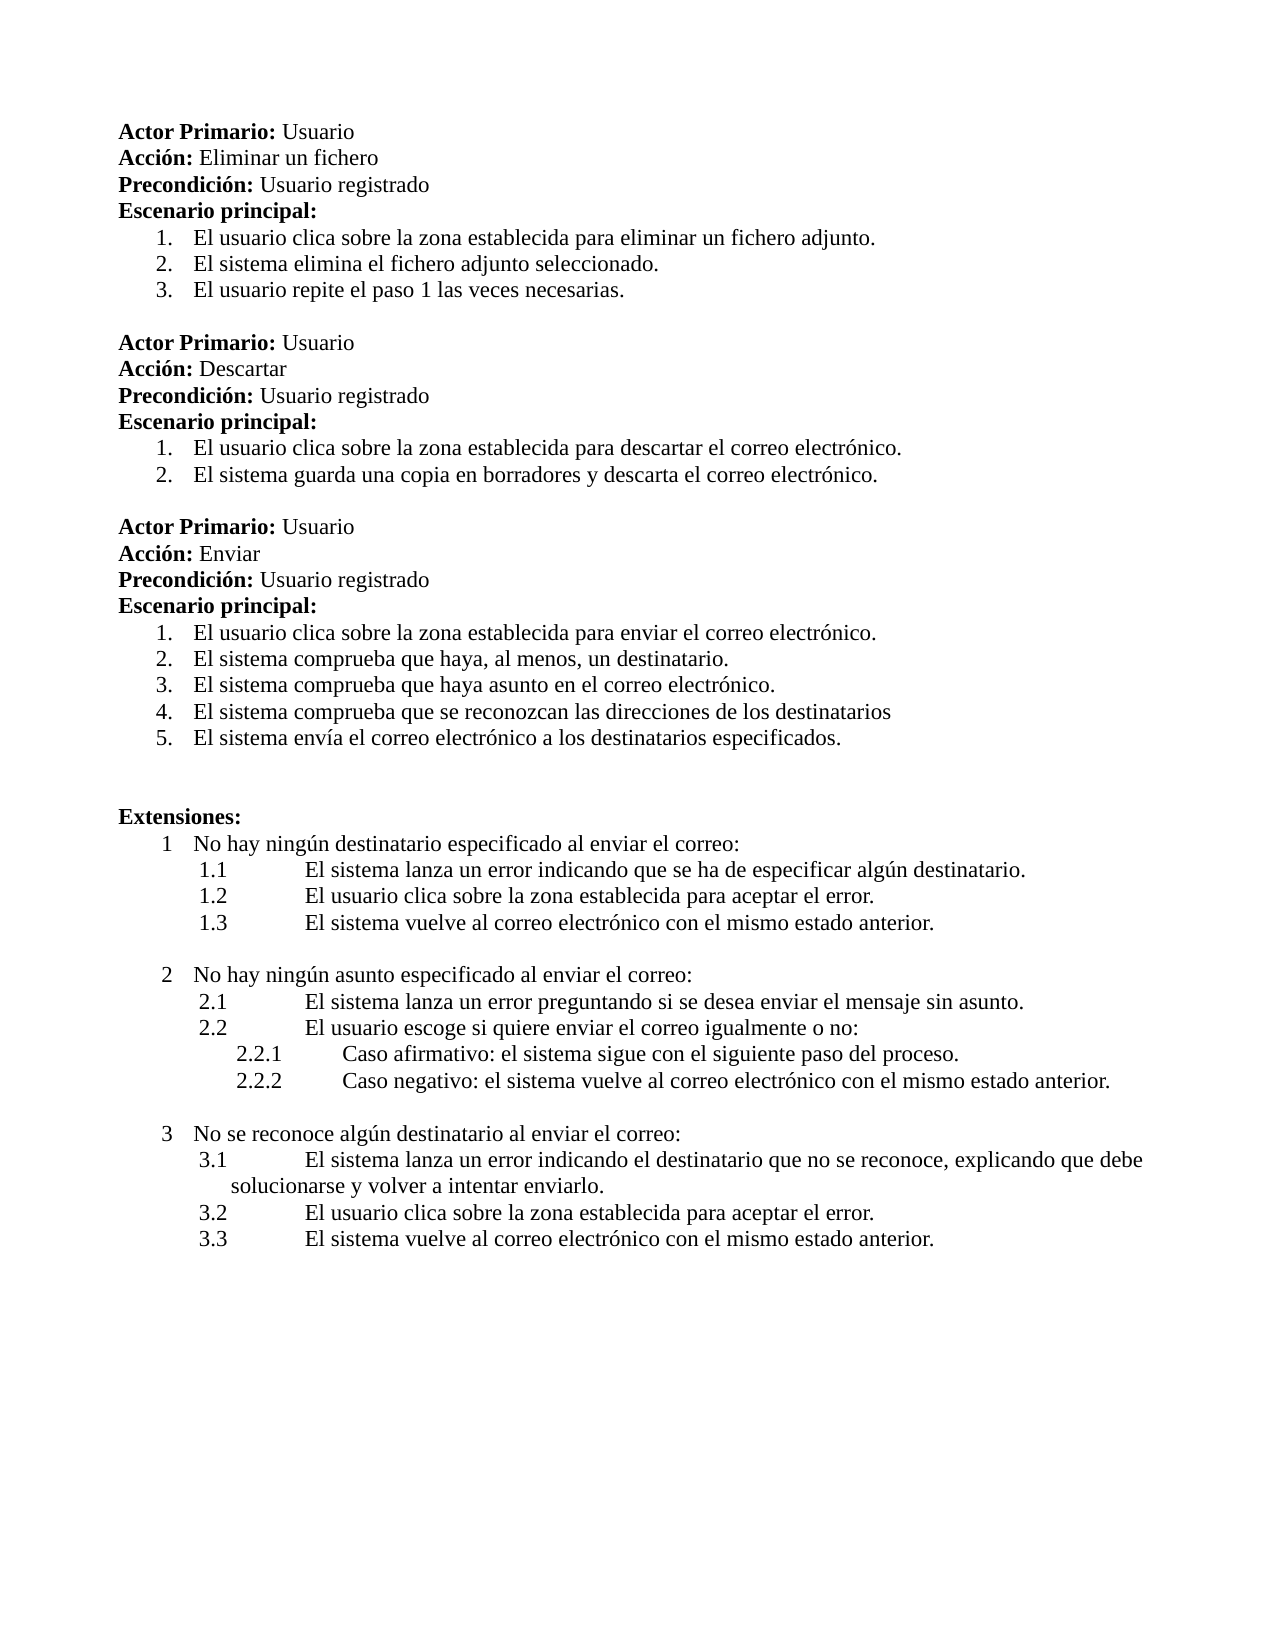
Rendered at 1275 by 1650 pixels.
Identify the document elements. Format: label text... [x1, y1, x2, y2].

list El sistema comprueba que haya, al menos, un destinatario. [156, 645, 1157, 672]
text Acción: Enviar [118, 540, 1157, 566]
list El usuario clica sobre la zona establecida para descartar el correo electrónico. [156, 434, 1157, 461]
list El usuario clica sobre la zona establecida para enviar el correo electrónico. [156, 619, 1157, 645]
text Acción: Descartar [118, 355, 1157, 382]
list El sistema guarda una copia en borradores y descarta el correo electrónico. [156, 461, 1157, 487]
list El usuario repite el paso 1 las veces necesarias. [156, 276, 1157, 303]
list El usuario clica sobre la zona establecida para eliminar un fichero adjunto. [156, 223, 1157, 250]
list Caso afirmativo: el sistema sigue con el siguiente paso del proceso. [231, 1041, 1157, 1067]
list El sistema envía el correo electrónico a los destinatarios especificados. [156, 724, 1157, 751]
list El sistema comprueba que se reconozcan las direcciones de los destinatarios [156, 698, 1157, 724]
list El sistema vuelve al correo electrónico con el mismo estado anterior. [193, 1225, 1157, 1251]
list El sistema elimina el fichero adjunto seleccionado. [156, 250, 1157, 276]
text Escenario principal: [118, 408, 1157, 434]
list El sistema lanza un error preguntando si se desea enviar el mensaje sin asunto. [193, 988, 1157, 1014]
list El sistema lanza un error indicando que se ha de especificar algún destinatario. [193, 856, 1157, 882]
list No hay ningún destinatario especificado al enviar el correo: [156, 830, 1157, 856]
text Precondición: Usuario registrado [118, 566, 1157, 592]
list El sistema lanza un error indicando el destinatario que no se reconoce, explicando que debe solucionarse y volver a intentar enviarlo. [193, 1146, 1157, 1199]
text Actor Primario: Usuario [118, 118, 1157, 144]
text Precondición: Usuario registrado [118, 382, 1157, 408]
list El usuario clica sobre la zona establecida para aceptar el error. [193, 882, 1157, 909]
list El usuario clica sobre la zona establecida para aceptar el error. [193, 1199, 1157, 1225]
list El usuario escoge si quiere enviar el correo igualmente o no: [193, 1014, 1157, 1041]
text Actor Primario: Usuario [118, 329, 1157, 355]
text Acción: Eliminar un fichero [118, 144, 1157, 171]
list No hay ningún asunto especificado al enviar el correo: [156, 961, 1157, 988]
text Escenario principal: [118, 592, 1157, 619]
list El sistema comprueba que haya asunto en el correo electrónico. [156, 672, 1157, 698]
list No se reconoce algún destinatario al enviar el correo: [156, 1119, 1157, 1146]
list Caso negativo: el sistema vuelve al correo electrónico con el mismo estado anterior. [231, 1067, 1157, 1093]
text Extensiones: [118, 803, 1157, 830]
list El sistema vuelve al correo electrónico con el mismo estado anterior. [193, 909, 1157, 935]
text Escenario principal: [118, 197, 1157, 223]
text Precondición: Usuario registrado [118, 171, 1157, 197]
text Actor Primario: Usuario [118, 513, 1157, 540]
